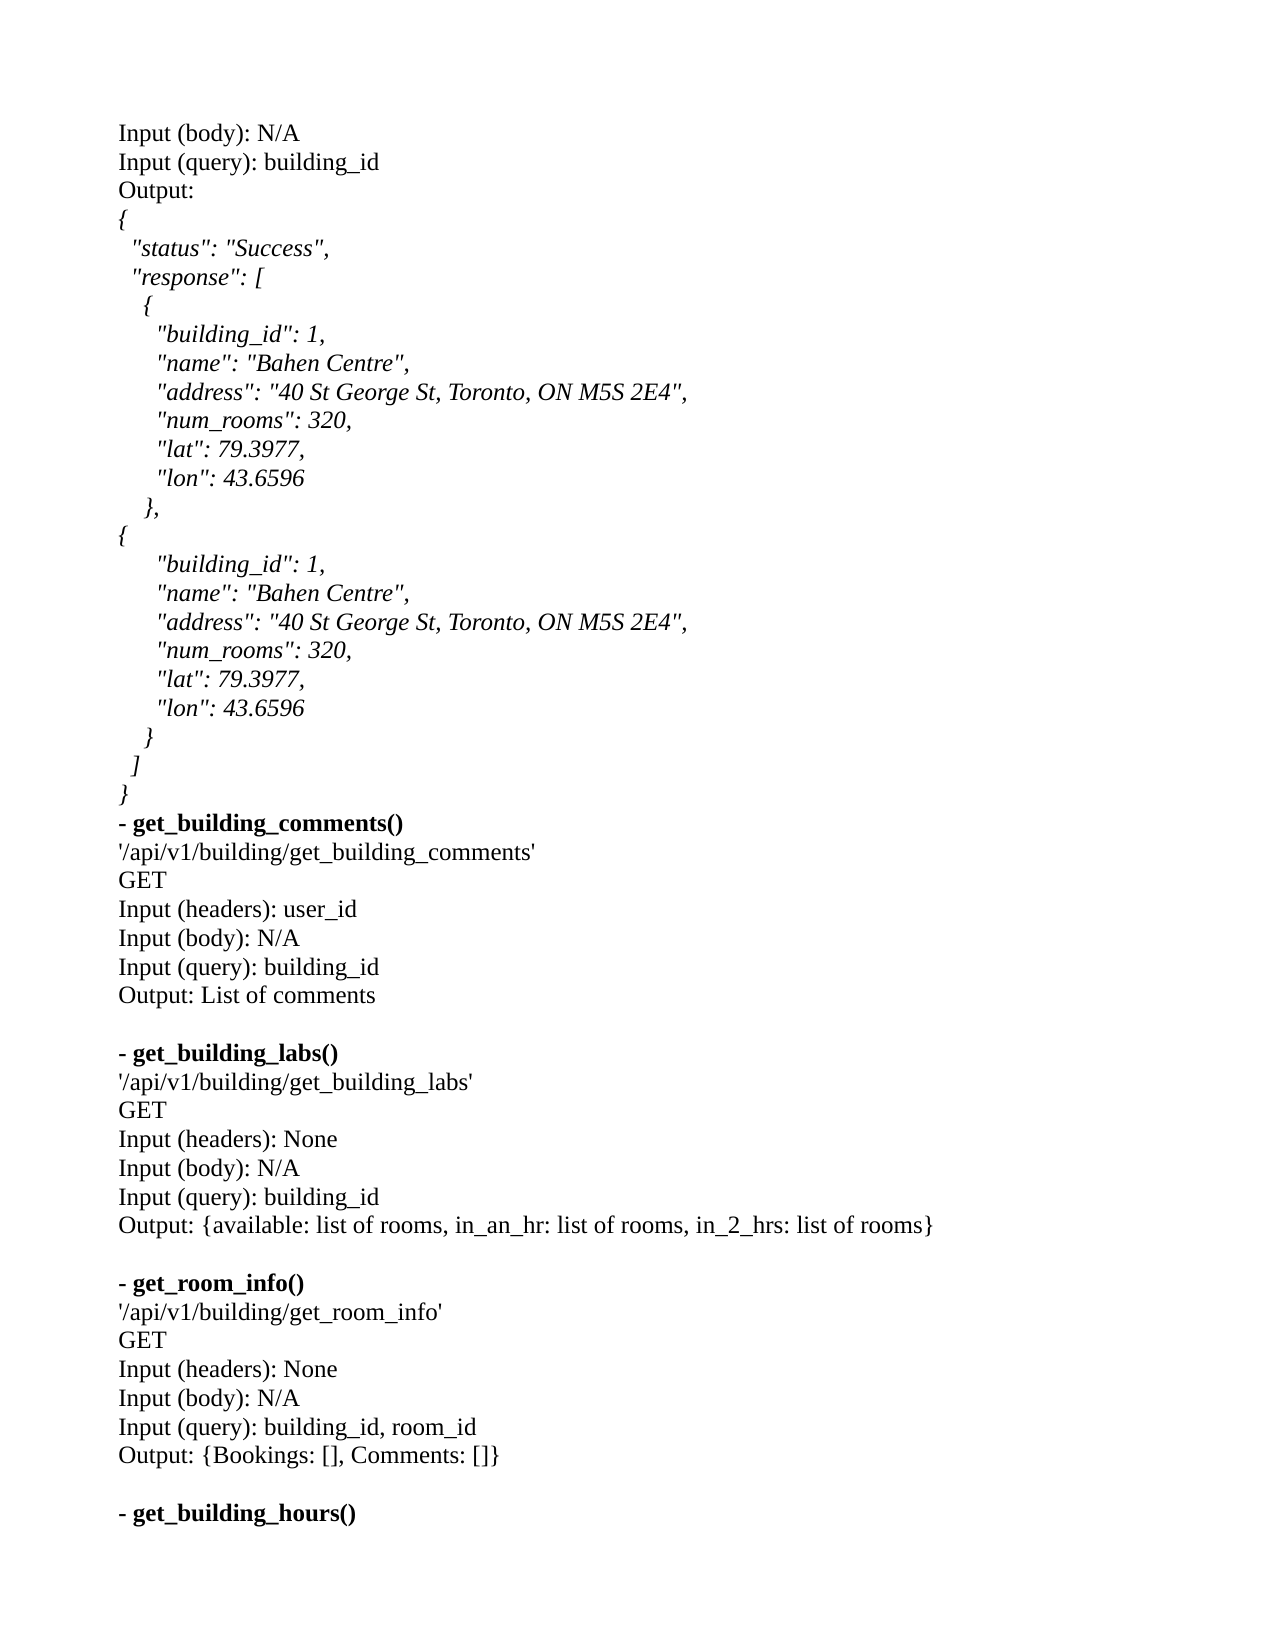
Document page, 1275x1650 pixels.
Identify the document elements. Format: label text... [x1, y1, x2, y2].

text "address": "40 St George St, Toronto, ON M5S 2E4", [118, 377, 1157, 406]
text - get_room_info() [118, 1268, 1157, 1297]
text Input (body): N/A [118, 923, 1157, 952]
text Input (body): N/A [118, 118, 1157, 147]
text "name": "Bahen Centre", [118, 348, 1157, 377]
text "num_rooms": 320, [118, 406, 1157, 434]
text Output: {available: list of rooms, in_an_hr: list of rooms, in_2_hrs: list of rooms} [118, 1211, 1157, 1239]
text - get_building_hours() [118, 1498, 1157, 1527]
text } [118, 722, 1157, 751]
text - get_building_comments() [118, 808, 1157, 837]
text Input (body): N/A [118, 1153, 1157, 1182]
text "name": "Bahen Centre", [118, 578, 1157, 607]
text "building_id": 1, [118, 549, 1157, 578]
text { [118, 291, 1157, 319]
text "status": "Success", [118, 233, 1157, 262]
text - get_building_labs() [118, 1038, 1157, 1067]
text } [118, 779, 1157, 808]
text Input (body): N/A [118, 1383, 1157, 1412]
text '/api/v1/building/get_room_info' [118, 1297, 1157, 1326]
text '/api/v1/building/get_building_labs' [118, 1067, 1157, 1096]
text Input (query): building_id, room_id [118, 1412, 1157, 1441]
text "lat": 79.3977, [118, 434, 1157, 463]
text GET [118, 1326, 1157, 1354]
text ] [118, 751, 1157, 779]
text { [118, 204, 1157, 233]
text "lon": 43.6596 [118, 693, 1157, 722]
text Input (headers): None [118, 1124, 1157, 1153]
text "address": "40 St George St, Toronto, ON M5S 2E4", [118, 607, 1157, 636]
text Input (query): building_id [118, 147, 1157, 176]
text "building_id": 1, [118, 319, 1157, 348]
text "response": [ [118, 262, 1157, 291]
text Output: List of comments [118, 981, 1157, 1009]
text Output: [118, 176, 1157, 204]
text Input (query): building_id [118, 952, 1157, 981]
text Input (headers): user_id [118, 894, 1157, 923]
text }, [118, 492, 1157, 521]
text "lon": 43.6596 [118, 463, 1157, 492]
text GET [118, 1096, 1157, 1124]
text Input (query): building_id [118, 1182, 1157, 1211]
text Output: {Bookings: [], Comments: []} [118, 1441, 1157, 1469]
text '/api/v1/building/get_building_comments' [118, 837, 1157, 866]
text Input (headers): None [118, 1354, 1157, 1383]
text "lat": 79.3977, [118, 664, 1157, 693]
text GET [118, 866, 1157, 894]
text "num_rooms": 320, [118, 636, 1157, 664]
text { [118, 521, 1157, 549]
